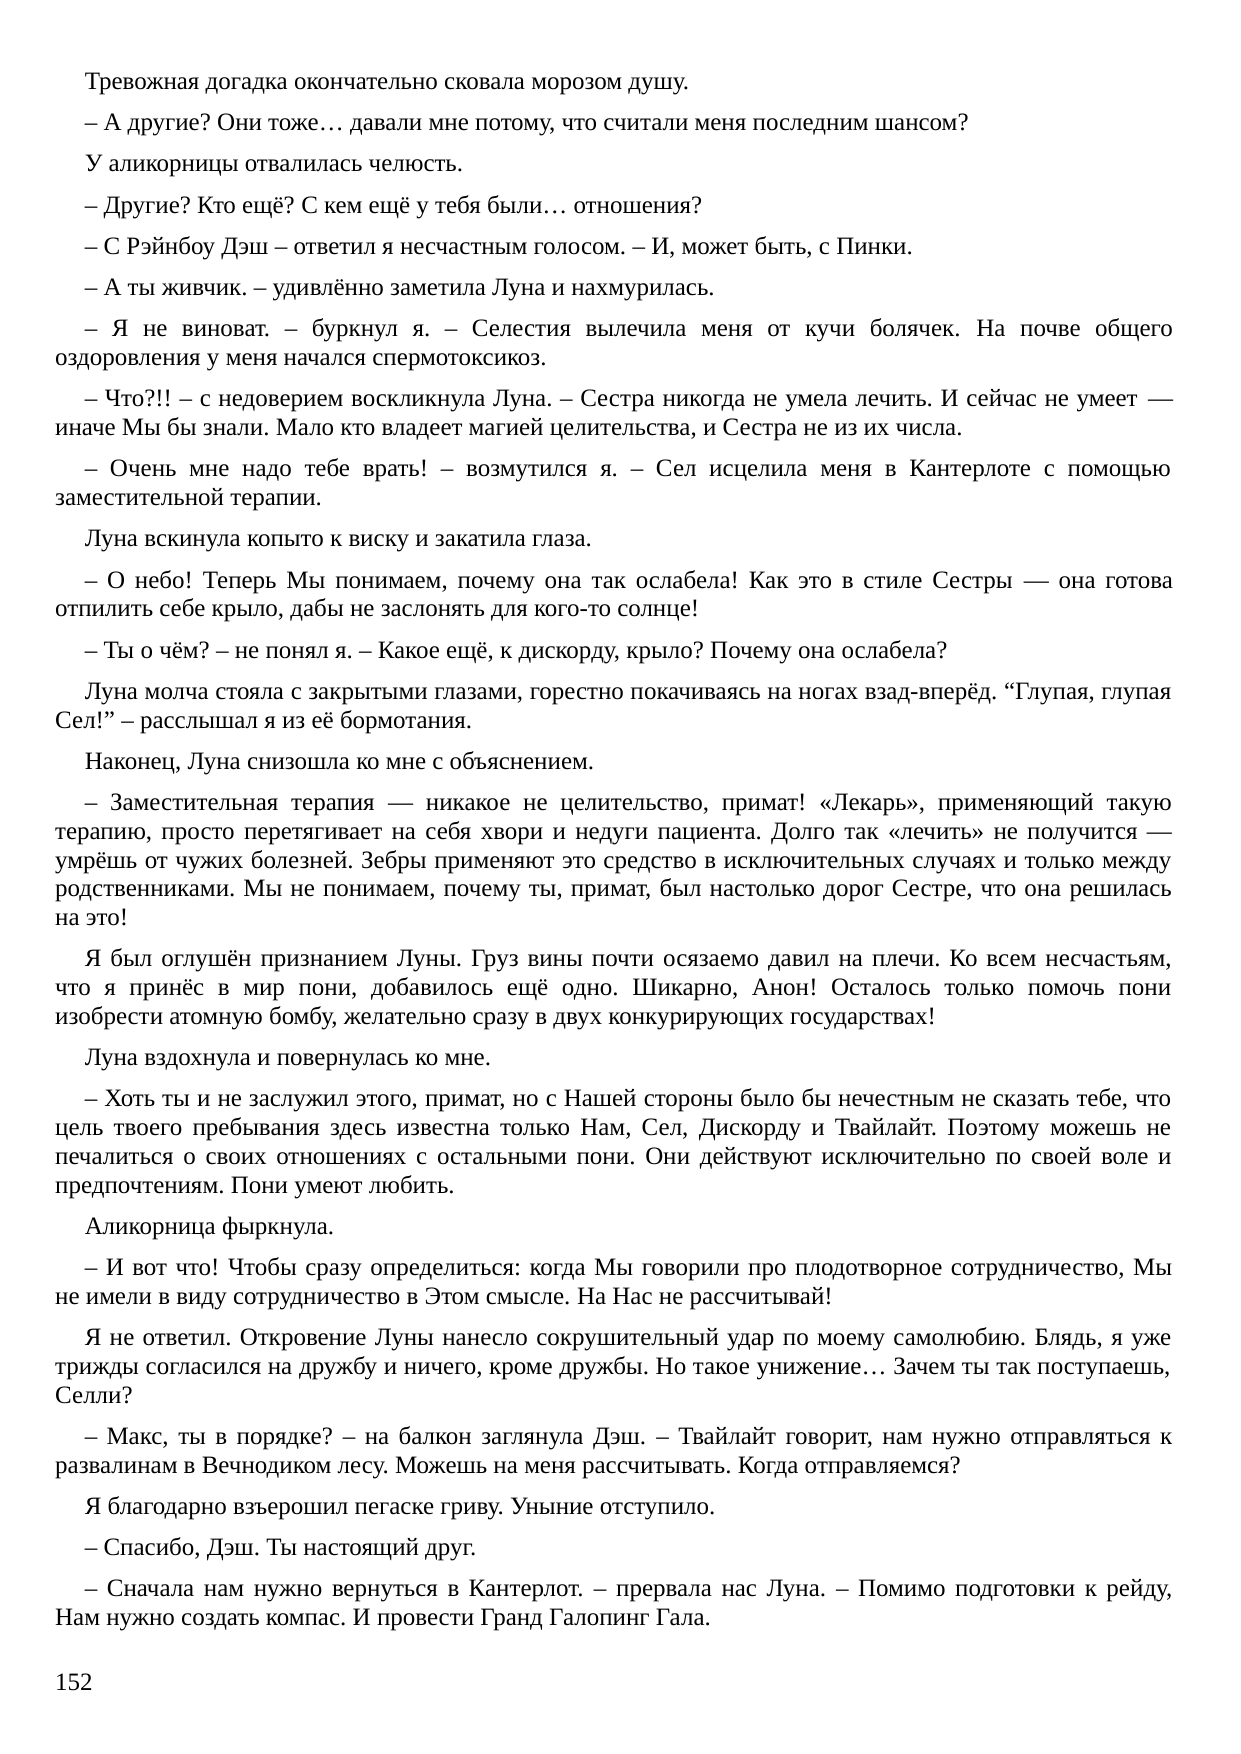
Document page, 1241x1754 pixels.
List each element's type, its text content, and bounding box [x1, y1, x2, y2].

text – Спасибо, Дэш. Ты настоящий друг. [55, 1532, 1173, 1561]
text У аликорницы отвалилась челюсть. [55, 148, 1173, 177]
text – Хоть ты и не заслужил этого, примат, но с Нашей стороны было бы нечестным не сказать тебе, что цель твоего пребывания здесь известна только Нам, Сел, Дискорду и Твайлайт. Поэтому можешь не печалиться о своих отношениях с остальными пони. Они действуют исключительно по своей воле и предпочтениям. Пони умеют любить. [55, 1083, 1173, 1198]
text – А другие? Они тоже… давали мне потому, что считали меня последним шансом? [55, 107, 1173, 136]
text Луна вздохнула и повернулась ко мне. [55, 1042, 1173, 1071]
text Луна вскинула копыто к виску и закатила глаза. [55, 523, 1173, 552]
text Тревожная догадка окончательно сковала морозом душу. [55, 66, 1173, 95]
text – Ты о чём? – не понял я. – Какое ещё, к дискорду, крыло? Почему она ослабела? [55, 635, 1173, 663]
text – Сначала нам нужно вернуться в Кантерлот. – прервала нас Луна. – Помимо подготовки к рейду, Нам нужно создать компас. И провести Гранд Галопинг Гала. [55, 1573, 1173, 1631]
text – Макс, ты в порядке? – на балкон заглянула Дэш. – Твайлайт говорит, нам нужно отправляться к развалинам в Вечнодиком лесу. Можешь на меня рассчитывать. Когда отправляемся? [55, 1421, 1173, 1478]
text Наконец, Луна снизошла ко мне с объяснением. [55, 746, 1173, 775]
text Я не ответил. Откровение Луны нанесло сокрушительный удар по моему самолюбию. Блядь, я уже трижды согласился на дружбу и ничего, кроме дружбы. Но такое унижение… Зачем ты так поступаешь, Селли? [55, 1322, 1173, 1408]
text – Что?!! – с недоверием воскликнула Луна. – Сестра никогда не умела лечить. И сейчас не умеет — иначе Мы бы знали. Мало кто владеет магией целительства, и Сестра не из их числа. [55, 383, 1173, 441]
text – А ты живчик. – удивлённо заметила Луна и нахмурилась. [55, 272, 1173, 301]
text – С Рэйнбоу Дэш – ответил я несчастным голосом. – И, может быть, с Пинки. [55, 231, 1173, 260]
text – Другие? Кто ещё? С кем ещё у тебя были… отношения? [55, 190, 1173, 218]
text – И вот что! Чтобы сразу определиться: когда Мы говорили про плодотворное сотрудничество, Мы не имели в виду сотрудничество в Этом смысле. На Нас не рассчитывай! [55, 1252, 1173, 1310]
text – Очень мне надо тебе врать! – возмутился я. – Сел исцелила меня в Кантерлоте с помощью заместительной терапии. [55, 453, 1173, 511]
text Аликорница фыркнула. [55, 1211, 1173, 1240]
text – Заместительная терапия — никакое не целительство, примат! «Лекарь», применяющий такую терапию, просто перетягивает на себя хвори и недуги пациента. Долго так «лечить» не получится — умрёшь от чужих болезней. Зебры применяют это средство в исключительных случаях и только между родственниками. Мы не понимаем, почему ты, примат, был настолько дорог Сестре, что она решилась на это! [55, 787, 1173, 931]
text – Я не виноват. – буркнул я. – Селестия вылечила меня от кучи болячек. На почве общего оздоровления у меня начался спермотоксикоз. [55, 313, 1173, 371]
text Я был оглушён признанием Луны. Груз вины почти осязаемо давил на плечи. Ко всем несчастьям, что я принёс в мир пони, добавилось ещё одно. Шикарно, Анон! Осталось только помочь пони изобрести атомную бомбу, желательно сразу в двух конкурирующих государствах! [55, 943, 1173, 1030]
text Луна молча стояла с закрытыми глазами, горестно покачиваясь на ногах взад-вперёд. “Глупая, глупая Сел!” – расслышал я из её бормотания. [55, 676, 1173, 733]
text – О небо! Теперь Мы понимаем, почему она так ослабела! Как это в стиле Сестры — она готова отпилить себе крыло, дабы не заслонять для кого-то солнце! [55, 565, 1173, 622]
text Я благодарно взъерошил пегаске гриву. Уныние отступило. [55, 1491, 1173, 1520]
